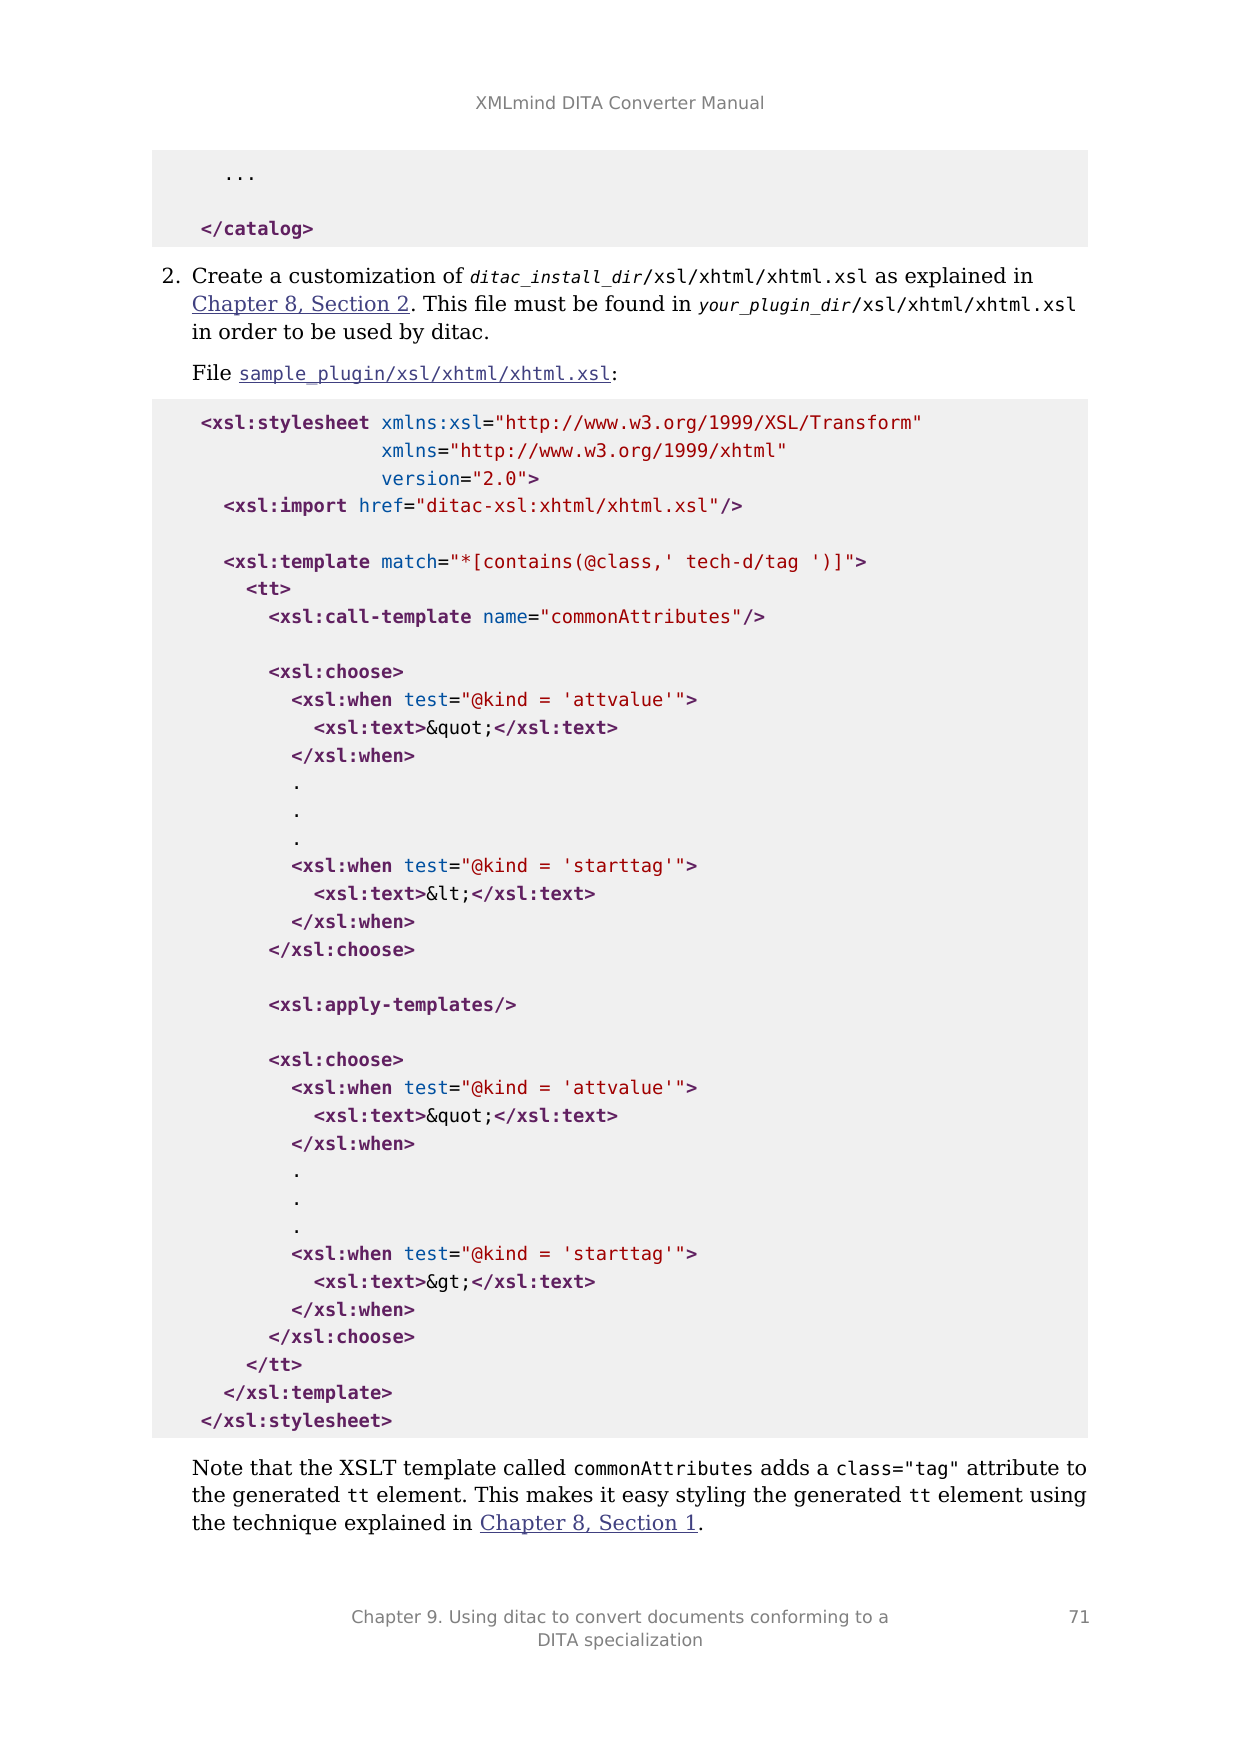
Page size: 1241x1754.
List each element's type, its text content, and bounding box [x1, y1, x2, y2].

list <xsl:stylesheet xmlns:xsl="http://www.w3.org/1999/XSL/Transform" xmlns="http://www.w3.org/1999/xhtml" version="2.0"> <xsl:import href="ditac-xsl:xhtml/xhtml.xsl"/> <xsl:template match="*[contains(@class,' tech-d/tag ')]"> <tt> <xsl:call-template name="commonAttributes"/> <xsl:choose> <xsl:when test="@kind = 'attvalue'"> <xsl:text>&quot;</xsl:text> </xsl:when> . . . <xsl:when test="@kind = 'starttag'"> <xsl:text>&lt;</xsl:text> </xsl:when> </xsl:choose> <xsl:apply-templates/> <xsl:choose> <xsl:when test="@kind = 'attvalue'"> <xsl:text>&quot;</xsl:text> </xsl:when> . . . <xsl:when test="@kind = 'starttag'"> <xsl:text>&gt;</xsl:text> </xsl:when> </xsl:choose> </tt> </xsl:template> </xsl:stylesheet> [152, 399, 1088, 1438]
list Create a customization of ditac_install_dir/xsl/xhtml/xhtml.xsl as explained in Chapter 8, Section 2. This file must be found in your_plugin_dir/xsl/xhtml/xhtml.xsl in order to be used by ditac. [150, 261, 1090, 344]
list ... </catalog> [152, 150, 1088, 247]
list File sample_plugin/xsl/xhtml/xhtml.xsl: [150, 358, 1090, 385]
list Note that the XSLT template called commonAttributes adds a class="tag" attribute to the generated tt element. This makes it easy styling the generated tt element using the technique explained in Chapter 8, Section 1. [150, 1452, 1090, 1535]
